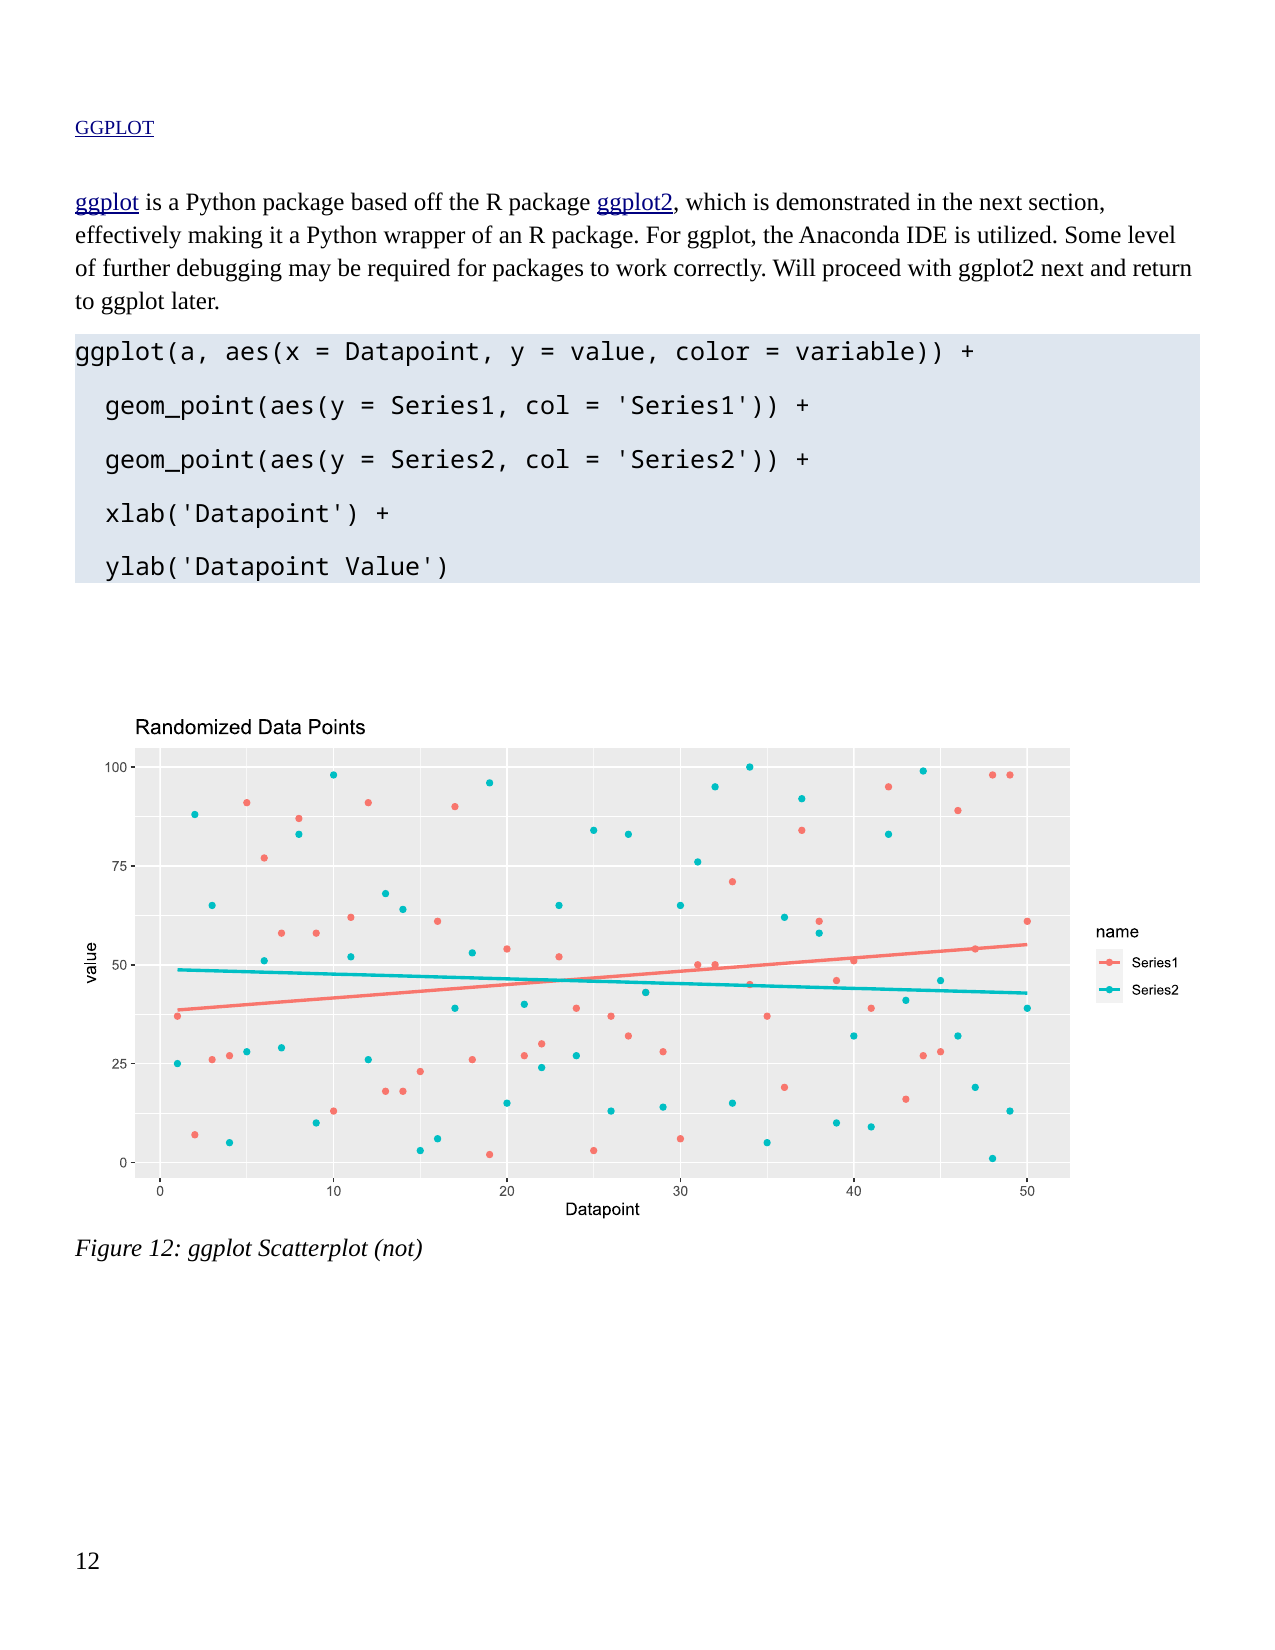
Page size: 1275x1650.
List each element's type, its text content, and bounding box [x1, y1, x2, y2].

text ylab('Datapoint Value') [75, 549, 1200, 583]
text geom_point(aes(y = Series1, col = 'Series1')) + [75, 388, 1200, 422]
text xlab('Datapoint') + [75, 495, 1200, 529]
text geom_point(aes(y = Series2, col = 'Series2')) + [75, 442, 1200, 476]
text Figure 12: ggplot Scatterplot (not) [75, 1228, 1200, 1261]
text ggplot [75, 111, 1200, 140]
text ggplot is a Python package based off the R package ggplot2, which is demonstrated in the next section, effectively making it a Python wrapper of an R package. For ggplot, the Anaconda IDE is utilized. Some level of further debugging may be required for packages to work correctly. Will proceed with ggplot2 next and return to ggplot later. [75, 187, 1200, 315]
text ggplot(a, aes(x = Datapoint, y = value, color = variable)) + [75, 334, 1200, 368]
